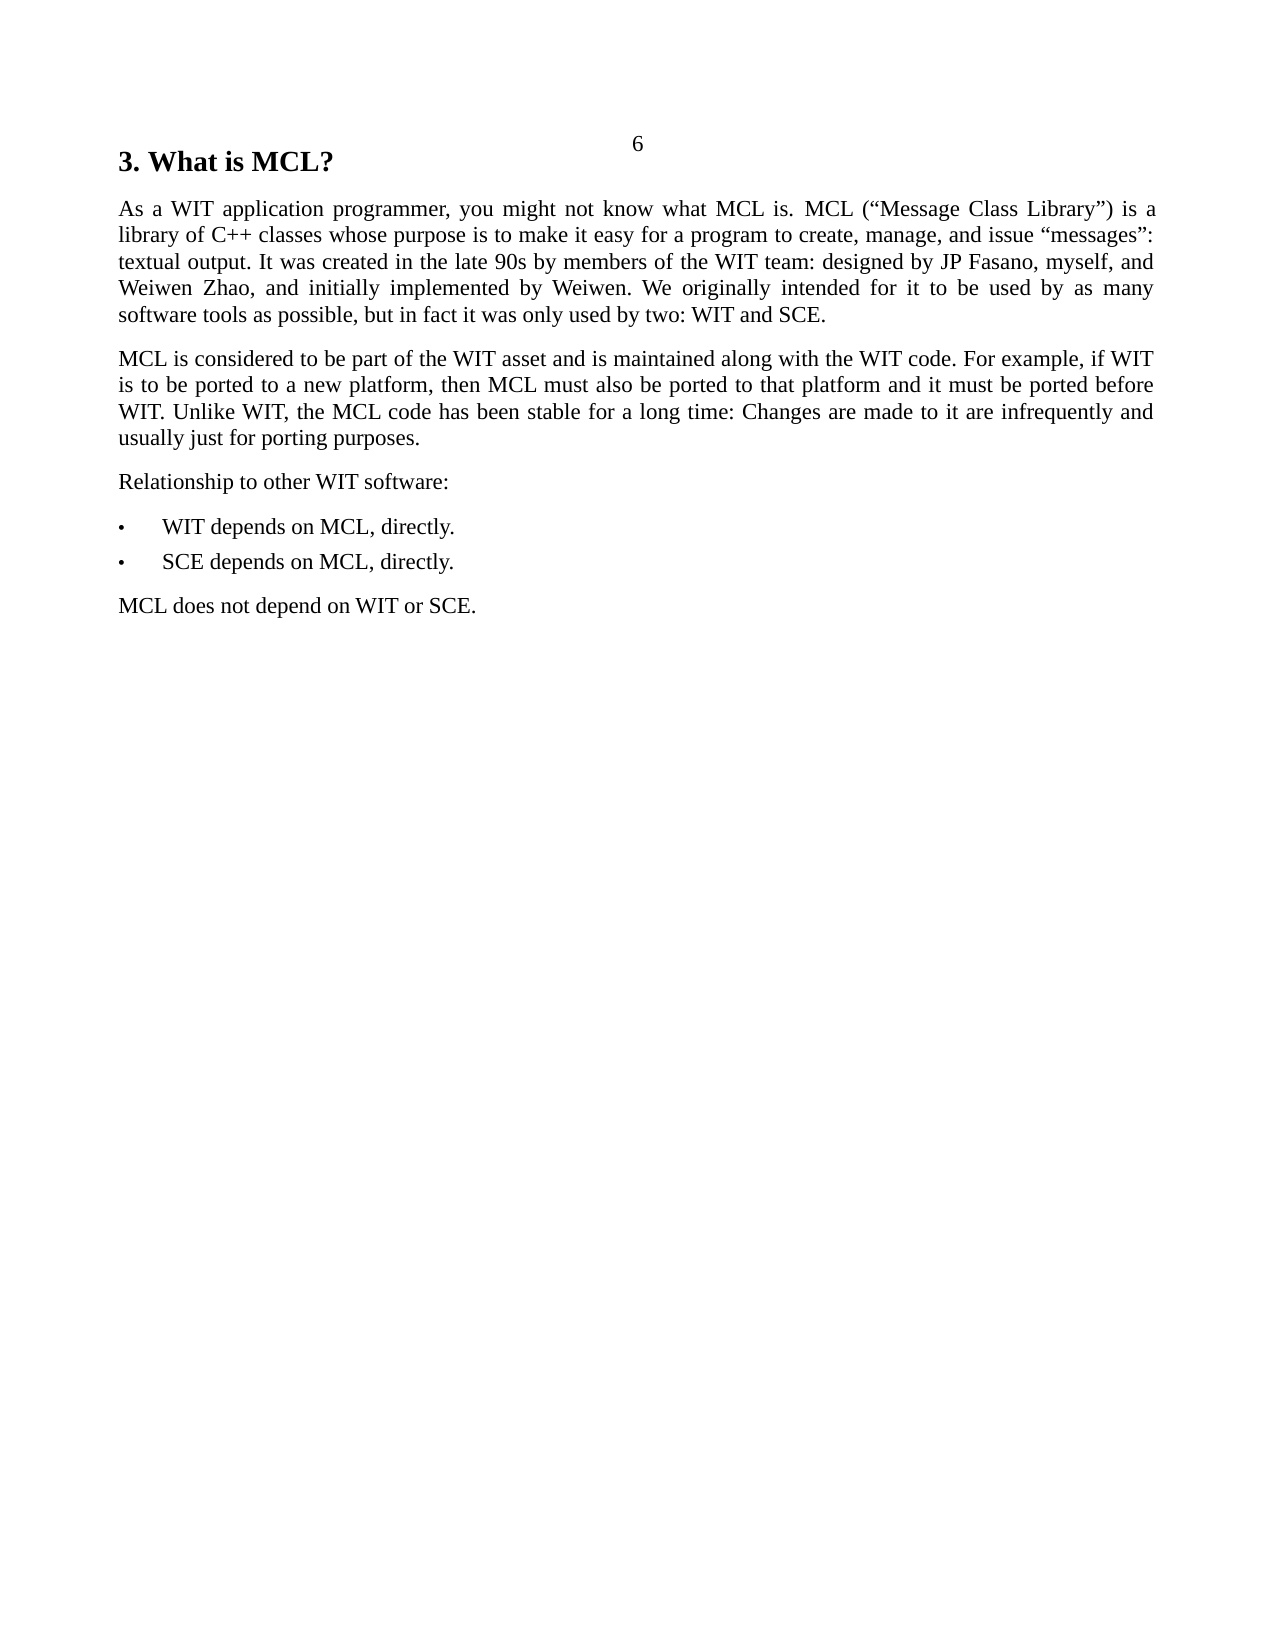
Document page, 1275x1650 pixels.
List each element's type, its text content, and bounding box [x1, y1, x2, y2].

subtitle What is MCL? [118, 144, 1157, 177]
text Relationship to other WIT software: [118, 468, 1157, 495]
text MCL is considered to be part of the WIT asset and is maintained along with the WIT code. For example, if WIT is to be ported to a new platform, then MCL must also be ported to that platform and it must be ported before WIT. Unlike WIT, the MCL code has been stable for a long time: Changes are made to it are infrequently and usually just for porting purposes. [118, 345, 1157, 450]
list WIT depends on MCL, directly. [118, 513, 1157, 539]
text As a WIT application programmer, you might not know what MCL is. MCL (“Message Class Library”) is a library of C++ classes whose purpose is to make it easy for a program to create, manage, and issue “messages”: textual output. It was created in the late 90s by members of the WIT team: designed by JP Fasano, myself, and Weiwen Zhao, and initially implemented by Weiwen. We originally intended for it to be used by as many software tools as possible, but in fact it was only used by two: WIT and SCE. [118, 195, 1157, 327]
list SCE depends on MCL, directly. [118, 548, 1157, 574]
text MCL does not depend on WIT or SCE. [118, 592, 1157, 619]
